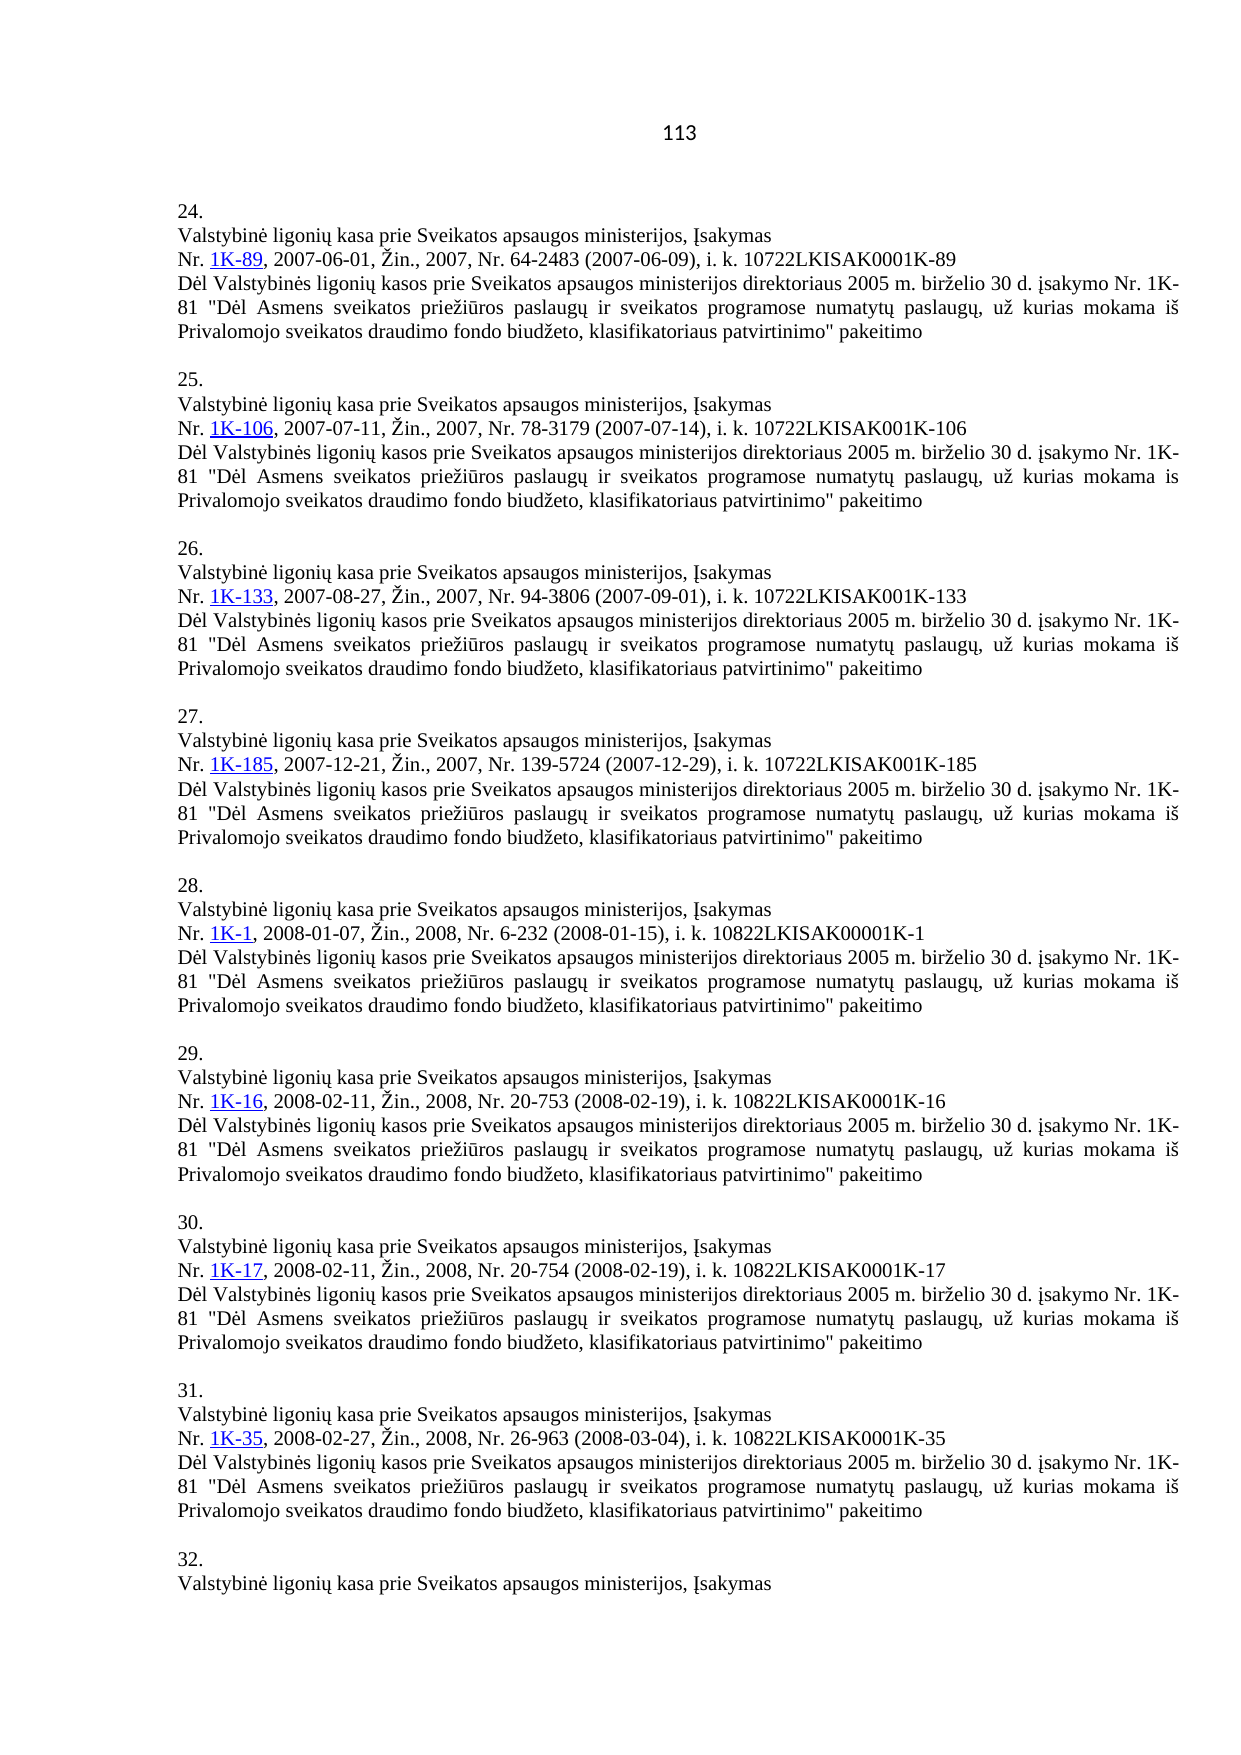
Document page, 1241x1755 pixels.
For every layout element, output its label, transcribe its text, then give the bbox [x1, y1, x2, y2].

text Valstybinė ligonių kasa prie Sveikatos apsaugos ministerijos, Įsakymas [177, 897, 1181, 921]
text Nr. 1K-89, 2007-06-01, Žin., 2007, Nr. 64-2483 (2007-06-09), i. k. 10722LKISAK0001K-89 [177, 247, 1181, 271]
text Dėl Valstybinės ligonių kasos prie Sveikatos apsaugos ministerijos direktoriaus 2005 m. birželio 30 d. įsakymo Nr. 1K-81 "Dėl Asmens sveikatos priežiūros paslaugų ir sveikatos programose numatytų paslaugų, už kurias mokama iš Privalomojo sveikatos draudimo fondo biudžeto, klasifikatoriaus patvirtinimo" pakeitimo [177, 1113, 1181, 1186]
text 26. [177, 536, 1181, 560]
text Nr. 1K-17, 2008-02-11, Žin., 2008, Nr. 20-754 (2008-02-19), i. k. 10822LKISAK0001K-17 [177, 1258, 1181, 1282]
text Dėl Valstybinės ligonių kasos prie Sveikatos apsaugos ministerijos direktoriaus 2005 m. birželio 30 d. įsakymo Nr. 1K-81 "Dėl Asmens sveikatos priežiūros paslaugų ir sveikatos programose numatytų paslaugų, už kurias mokama iš Privalomojo sveikatos draudimo fondo biudžeto, klasifikatoriaus patvirtinimo" pakeitimo [177, 1282, 1181, 1354]
text Dėl Valstybinės ligonių kasos prie Sveikatos apsaugos ministerijos direktoriaus 2005 m. birželio 30 d. įsakymo Nr. 1K-81 "Dėl Asmens sveikatos priežiūros paslaugų ir sveikatos programose numatytų paslaugų, už kurias mokama iš Privalomojo sveikatos draudimo fondo biudžeto, klasifikatoriaus patvirtinimo" pakeitimo [177, 271, 1181, 343]
text 25. [177, 367, 1181, 391]
text Valstybinė ligonių kasa prie Sveikatos apsaugos ministerijos, Įsakymas [177, 391, 1181, 416]
text Valstybinė ligonių kasa prie Sveikatos apsaugos ministerijos, Įsakymas [177, 1402, 1181, 1426]
text 32. [177, 1546, 1181, 1571]
text 28. [177, 873, 1181, 897]
text Valstybinė ligonių kasa prie Sveikatos apsaugos ministerijos, Įsakymas [177, 560, 1181, 584]
text 31. [177, 1378, 1181, 1402]
text 24. [177, 199, 1181, 223]
text Nr. 1K-1, 2008-01-07, Žin., 2008, Nr. 6-232 (2008-01-15), i. k. 10822LKISAK00001K-1 [177, 921, 1181, 945]
text Dėl Valstybinės ligonių kasos prie Sveikatos apsaugos ministerijos direktoriaus 2005 m. birželio 30 d. įsakymo Nr. 1K-81 "Dėl Asmens sveikatos priežiūros paslaugų ir sveikatos programose numatytų paslaugų, už kurias mokama iš Privalomojo sveikatos draudimo fondo biudžeto, klasifikatoriaus patvirtinimo" pakeitimo [177, 945, 1181, 1017]
text Valstybinė ligonių kasa prie Sveikatos apsaugos ministerijos, Įsakymas [177, 223, 1181, 247]
text Nr. 1K-185, 2007-12-21, Žin., 2007, Nr. 139-5724 (2007-12-29), i. k. 10722LKISAK001K-185 [177, 752, 1181, 776]
text Valstybinė ligonių kasa prie Sveikatos apsaugos ministerijos, Įsakymas [177, 1571, 1181, 1594]
text Nr. 1K-16, 2008-02-11, Žin., 2008, Nr. 20-753 (2008-02-19), i. k. 10822LKISAK0001K-16 [177, 1089, 1181, 1113]
text 29. [177, 1041, 1181, 1065]
text Dėl Valstybinės ligonių kasos prie Sveikatos apsaugos ministerijos direktoriaus 2005 m. birželio 30 d. įsakymo Nr. 1K-81 "Dėl Asmens sveikatos priežiūros paslaugų ir sveikatos programose numatytų paslaugų, už kurias mokama iš Privalomojo sveikatos draudimo fondo biudžeto, klasifikatoriaus patvirtinimo" pakeitimo [177, 776, 1181, 849]
text Nr. 1K-35, 2008-02-27, Žin., 2008, Nr. 26-963 (2008-03-04), i. k. 10822LKISAK0001K-35 [177, 1426, 1181, 1450]
text Valstybinė ligonių kasa prie Sveikatos apsaugos ministerijos, Įsakymas [177, 1234, 1181, 1258]
text 30. [177, 1209, 1181, 1234]
text Dėl Valstybinės ligonių kasos prie Sveikatos apsaugos ministerijos direktoriaus 2005 m. birželio 30 d. įsakymo Nr. 1K-81 "Dėl Asmens sveikatos priežiūros paslaugų ir sveikatos programose numatytų paslaugų, už kurias mokama iš Privalomojo sveikatos draudimo fondo biudžeto, klasifikatoriaus patvirtinimo" pakeitimo [177, 608, 1181, 680]
text Dėl Valstybinės ligonių kasos prie Sveikatos apsaugos ministerijos direktoriaus 2005 m. birželio 30 d. įsakymo Nr. 1K-81 "Dėl Asmens sveikatos priežiūros paslaugų ir sveikatos programose numatytų paslaugų, už kurias mokama is Privalomojo sveikatos draudimo fondo biudžeto, klasifikatoriaus patvirtinimo" pakeitimo [177, 439, 1181, 512]
text 27. [177, 704, 1181, 728]
text Nr. 1K-133, 2007-08-27, Žin., 2007, Nr. 94-3806 (2007-09-01), i. k. 10722LKISAK001K-133 [177, 584, 1181, 608]
text Nr. 1K-106, 2007-07-11, Žin., 2007, Nr. 78-3179 (2007-07-14), i. k. 10722LKISAK001K-106 [177, 416, 1181, 439]
text Valstybinė ligonių kasa prie Sveikatos apsaugos ministerijos, Įsakymas [177, 1065, 1181, 1089]
text Dėl Valstybinės ligonių kasos prie Sveikatos apsaugos ministerijos direktoriaus 2005 m. birželio 30 d. įsakymo Nr. 1K-81 "Dėl Asmens sveikatos priežiūros paslaugų ir sveikatos programose numatytų paslaugų, už kurias mokama iš Privalomojo sveikatos draudimo fondo biudžeto, klasifikatoriaus patvirtinimo" pakeitimo [177, 1450, 1181, 1522]
text Valstybinė ligonių kasa prie Sveikatos apsaugos ministerijos, Įsakymas [177, 728, 1181, 752]
